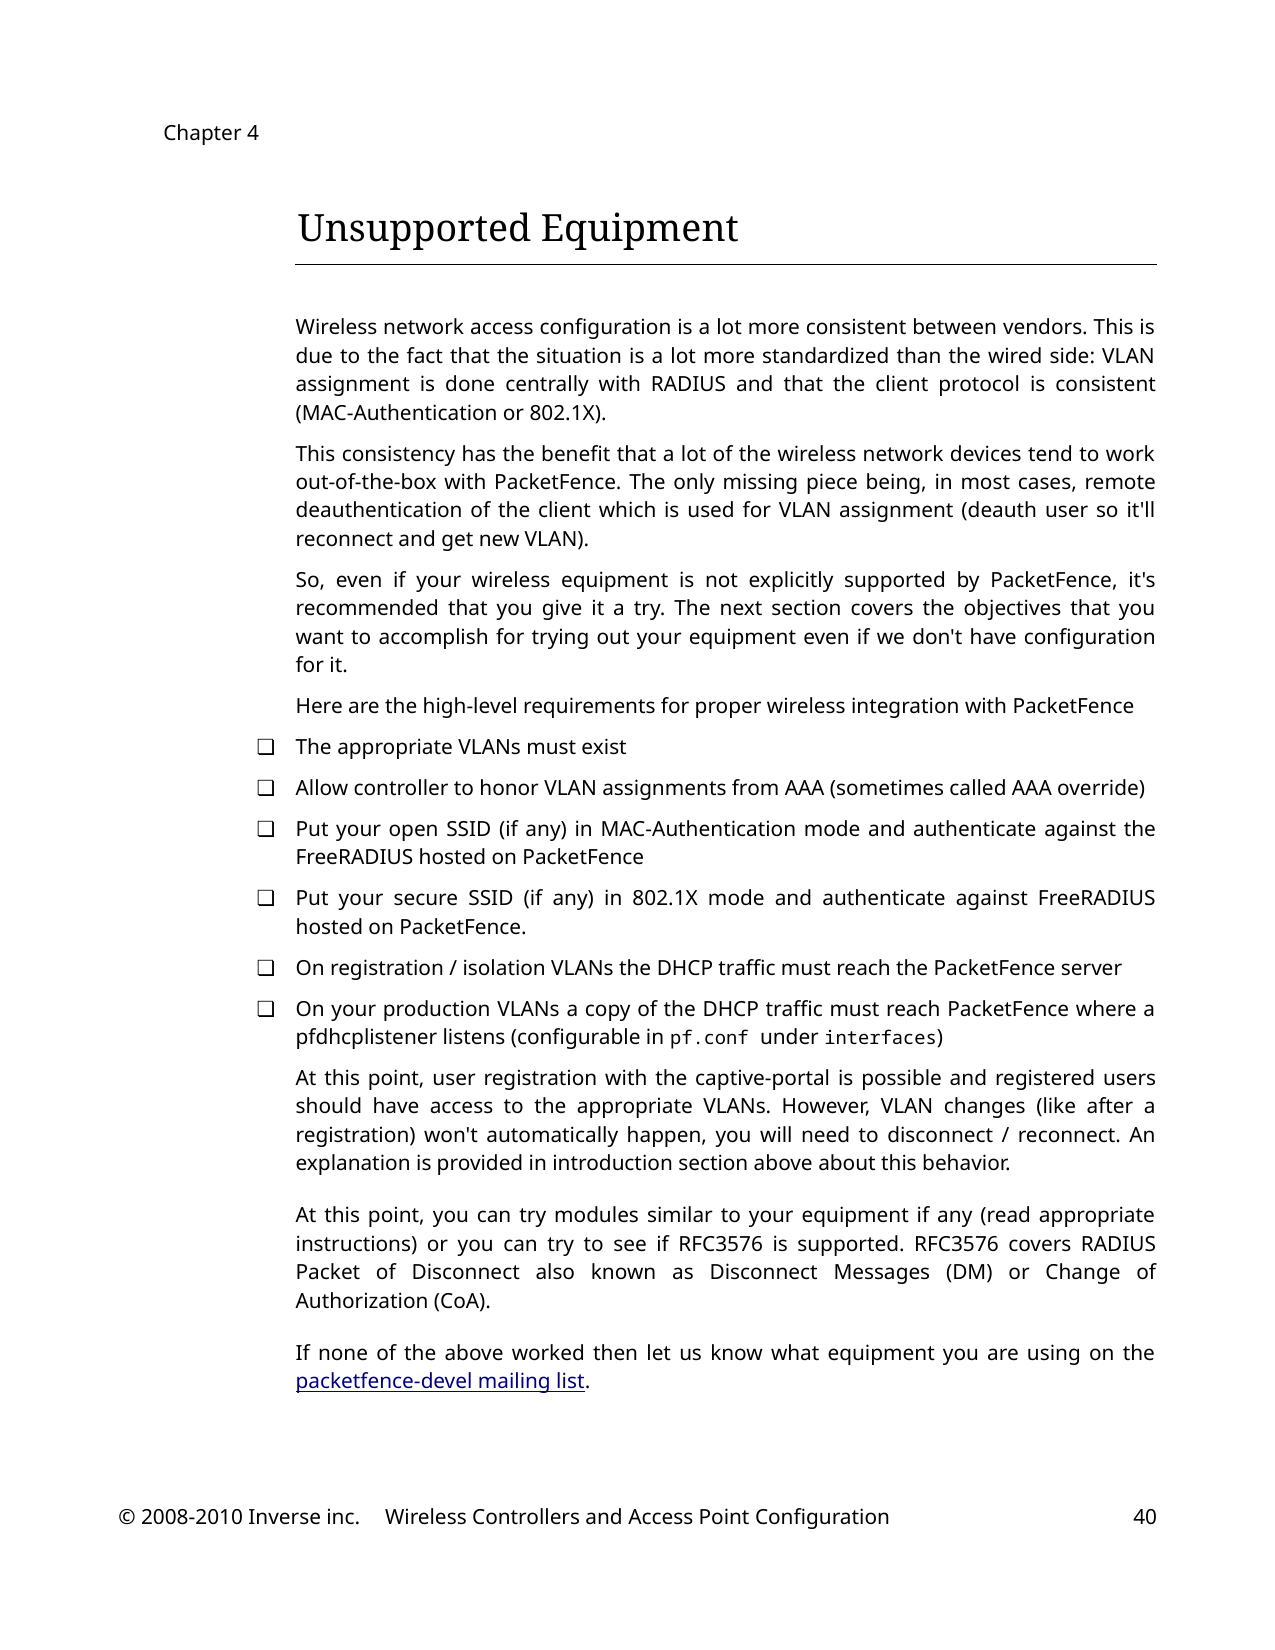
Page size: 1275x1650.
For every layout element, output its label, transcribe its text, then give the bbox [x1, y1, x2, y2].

text If none of the above worked then let us know what equipment you are using on the packetfence-devel mailing list. [295, 1338, 1157, 1395]
list ❏ Put your open SSID (if any) in MAC-Authentication mode and authenticate against the FreeRADIUS hosted on PacketFence [256, 814, 1157, 871]
text At this point, user registration with the captive-portal is possible and registered users should have access to the appropriate VLANs. However, VLAN changes (like after a registration) won't automatically happen, you will need to disconnect / reconnect. An explanation is provided in introduction section above about this behavior. [295, 1063, 1157, 1177]
list ❏ Put your secure SSID (if any) in 802.1X mode and authenticate against FreeRADIUS hosted on PacketFence. [256, 883, 1157, 940]
list ❏ On registration / isolation VLANs the DHCP traffic must reach the PacketFence server [256, 953, 1157, 981]
text Wireless network access configuration is a lot more consistent between vendors. This is due to the fact that the situation is a lot more standardized than the wired side: VLAN assignment is done centrally with RADIUS and that the client protocol is consistent (MAC-Authentication or 802.1X). [295, 312, 1157, 426]
text So, even if your wireless equipment is not explicitly supported by PacketFence, it's recommended that you give it a try. The next section covers the objectives that you want to accomplish for trying out your equipment even if we don't have configuration for it. [295, 565, 1157, 679]
subtitle Unsupported Equipment [295, 201, 1157, 264]
text At this point, you can try modules similar to your equipment if any (read appropriate instructions) or you can try to see if RFC3576 is supported. RFC3576 covers RADIUS Packet of Disconnect also known as Disconnect Messages (DM) or Change of Authorization (CoA). [295, 1201, 1157, 1314]
text This consistency has the benefit that a lot of the wireless network devices tend to work out-of-the-box with PacketFence. The only missing piece being, in most cases, remote deauthentication of the client which is used for VLAN assignment (deauth user so it'll reconnect and get new VLAN). [295, 439, 1157, 552]
text Here are the high-level requirements for proper wireless integration with PacketFence [295, 691, 1157, 720]
list ❏ On your production VLANs a copy of the DHCP traffic must reach PacketFence where a pfdhcplistener listens (configurable in pf.conf under interfaces) [256, 994, 1157, 1051]
list ❏ The appropriate VLANs must exist [256, 732, 1157, 761]
list ❏ Allow controller to honor VLAN assignments from AAA (sometimes called AAA override) [256, 773, 1157, 802]
